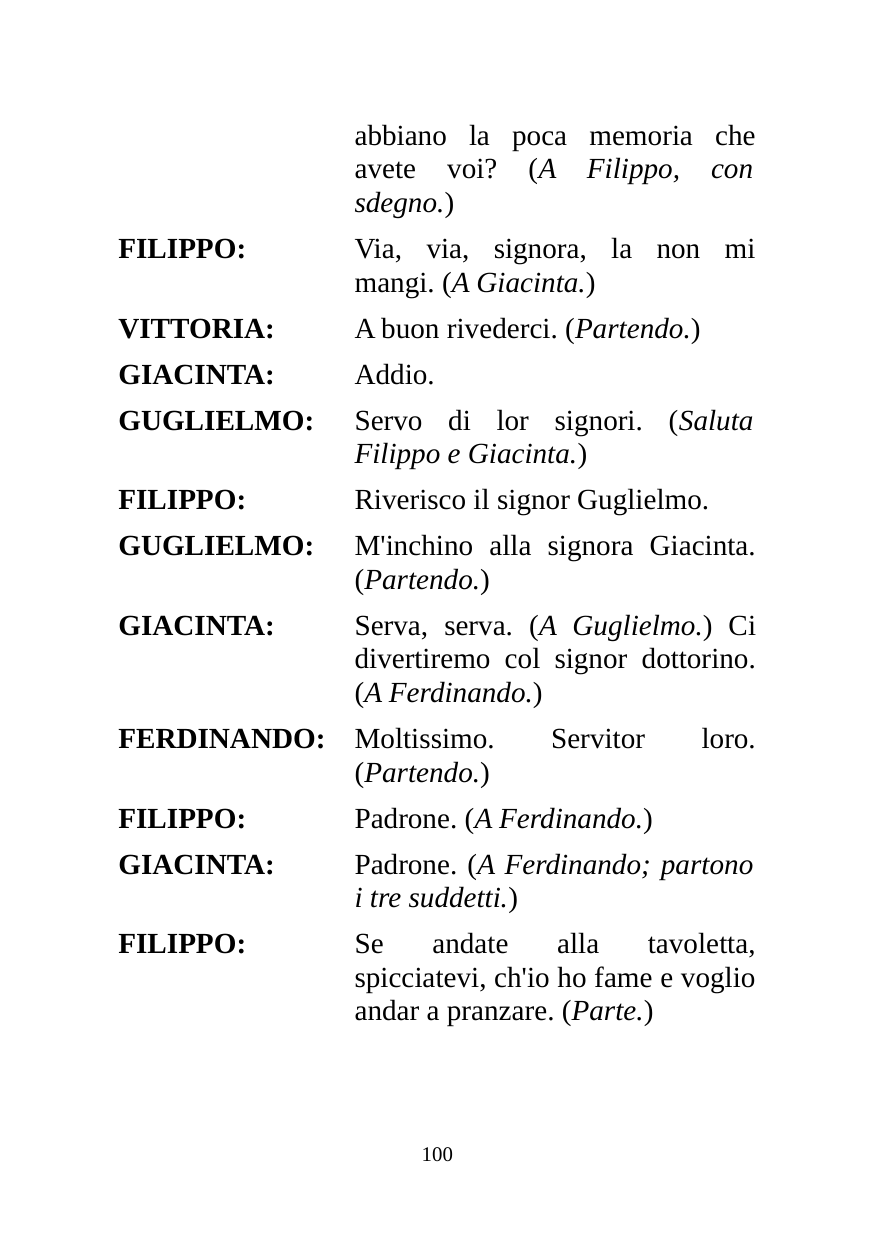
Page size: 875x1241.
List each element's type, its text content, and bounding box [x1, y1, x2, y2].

text FILIPPO: Via, via, signora, la non mi mangi. (A Giacinta.) [118, 231, 756, 298]
text abbiano la poca memoria che avete voi? (A Filippo, con sdegno.) [118, 118, 756, 219]
text FERDINANDO: Moltissimo. Servitor loro. (Partendo.) [118, 721, 756, 788]
text GIACINTA: Addio. [118, 357, 756, 390]
text GIACINTA: Serva, serva. (A Guglielmo.) Ci divertiremo col signor dottorino. (A Ferdinando.) [118, 608, 756, 709]
text FILIPPO: Se andate alla tavoletta, spicciatevi, ch'io ho fame e voglio andar a pranzare. (Parte.) [118, 926, 756, 1027]
text GUGLIELMO: M'inchino alla signora Giacinta. (Partendo.) [118, 528, 756, 596]
text FILIPPO: Riverisco il signor Guglielmo. [118, 482, 756, 516]
text VITTORIA: A buon rivederci. (Partendo.) [118, 311, 756, 344]
text GIACINTA: Padrone. (A Ferdinando; partono i tre suddetti.) [118, 847, 756, 914]
text GUGLIELMO: Servo di lor signori. (Saluta Filippo e Giacinta.) [118, 403, 756, 470]
text FILIPPO: Padrone. (A Ferdinando.) [118, 801, 756, 834]
